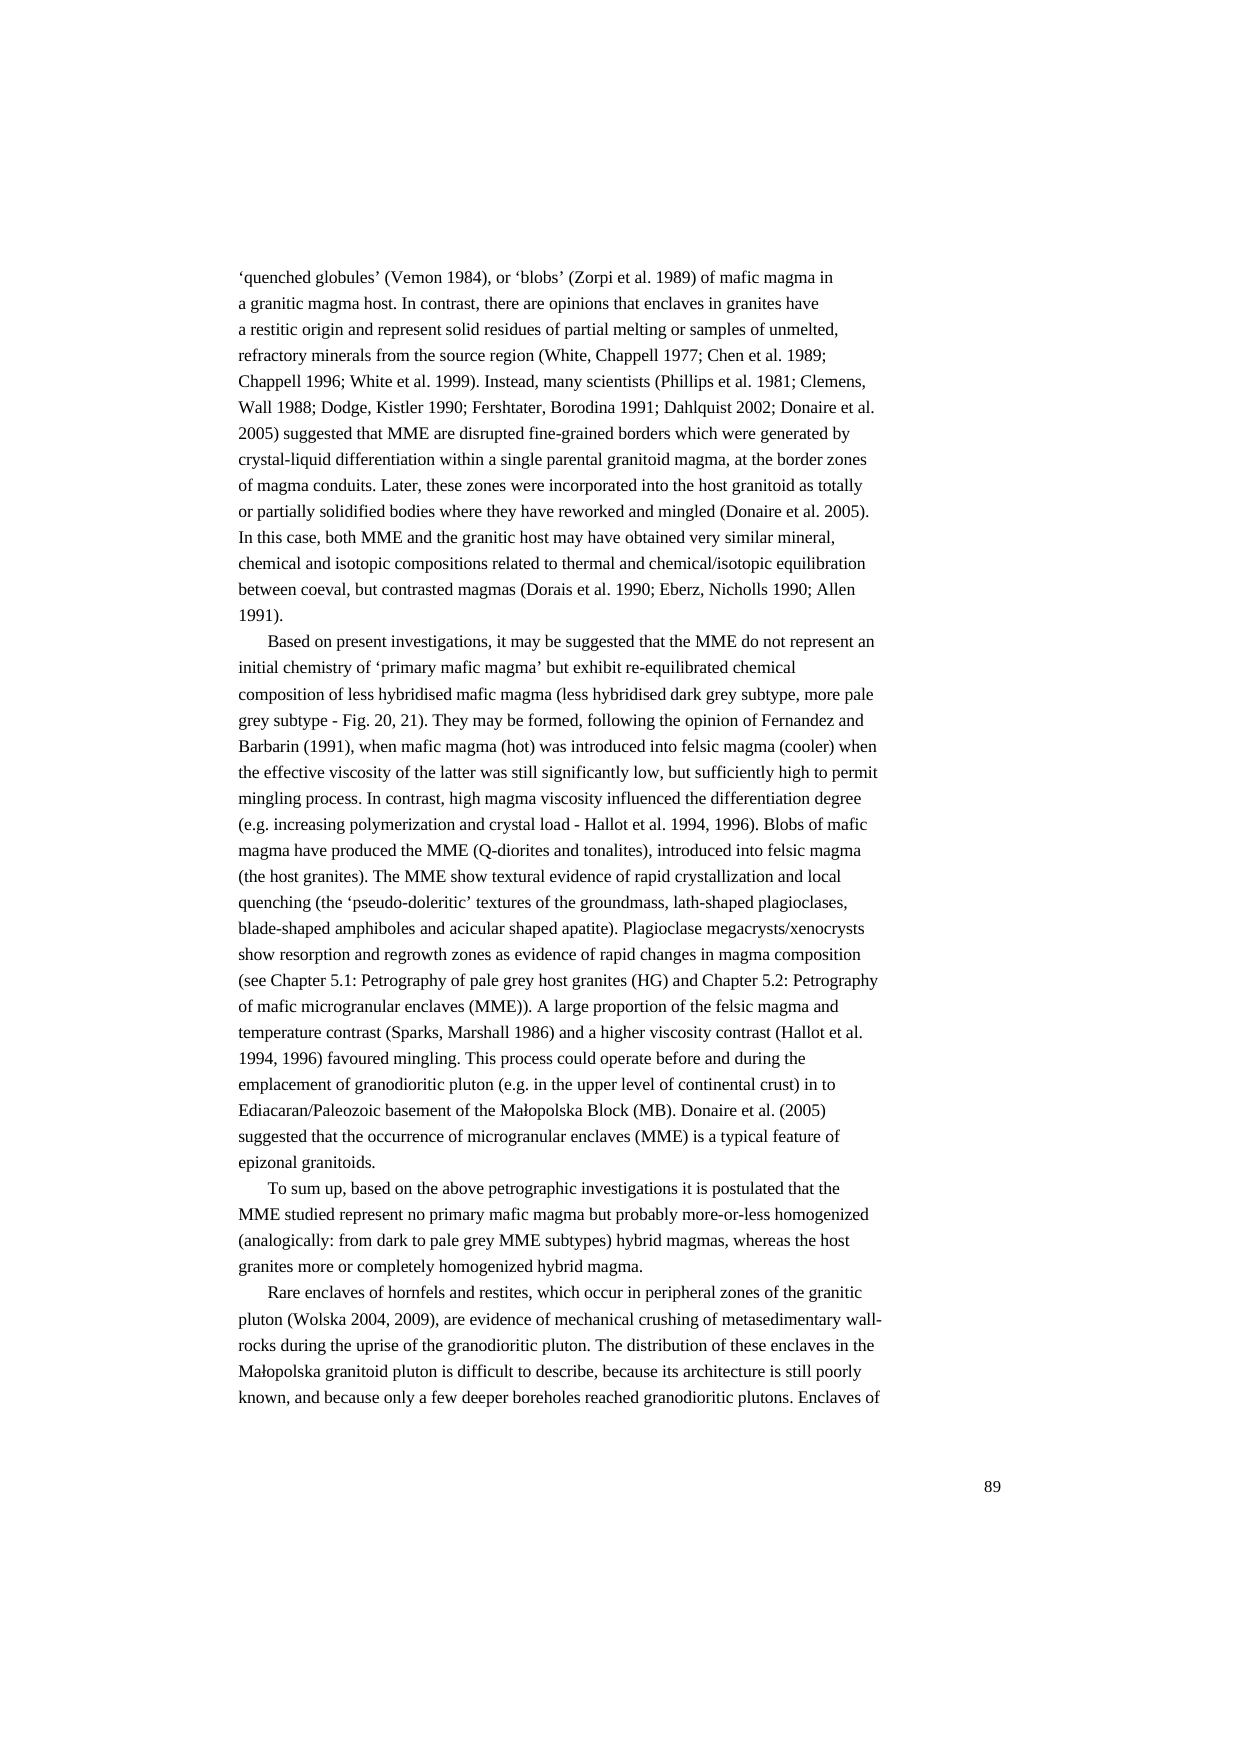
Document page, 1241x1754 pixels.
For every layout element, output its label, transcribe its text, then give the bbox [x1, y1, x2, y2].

text 1991). [238, 601, 1007, 627]
text Based on present investigations, it may be suggested that the MME do not represent an initial chemistry of ‘primary mafic magma’ but exhibit re-equilibrated chemical composition of less hybridised mafic magma (less hybridised dark grey subtype, more pale grey subtype - Fig. 20, 21). They may be formed, following the opinion of Fernandez and Barbarin (1991), when mafic magma (hot) was introduced into felsic magma (cooler) when the effective viscosity of the latter was still significantly low, but sufficiently high to permit mingling process. In contrast, high magma viscosity influenced the differentiation degree (e.g. increasing polymerization and crystal load - Hallot et al. 1994, 1996). Blobs of mafic magma have produced the MME (Q-diorites and tonalites), introduced into felsic magma (the host granites). The MME show textural evidence of rapid crystallization and local quenching (the ‘pseudo-doleritic’ textures of the groundmass, lath-shaped plagioclases, blade-shaped amphiboles and acicular shaped apatite). Plagioclase megacrysts/xenocrysts show resorption and regrowth zones as evidence of rapid changes in magma composition (see Chapter 5.1: Petrography of pale grey host granites (HG) and Chapter 5.2: Petrography of mafic microgranular enclaves (MME)). A large proportion of the felsic magma and temperature contrast (Sparks, Marshall 1986) and a higher viscosity contrast (Hallot et al. 1994, 1996) favoured mingling. This process could operate before and during the emplacement of granodioritic pluton (e.g. in the upper level of continental crust) in to Ediacaran/Paleozoic basement of the Małopolska Block (MB). Donaire et al. (2005) suggested that the occurrence of microgranular enclaves (MME) is a typical feature of epizonal granitoids. [238, 627, 1003, 1174]
text ‘quenched globules’ (Vemon 1984), or ‘blobs’ (Zorpi et al. 1989) of mafic magma in a granitic magma host. In contrast, there are opinions that enclaves in granites have a restitic origin and represent solid residues of partial melting or samples of unmelted, refractory minerals from the source region (White, Chappell 1977; Chen et al. 1989; Chappell 1996; White et al. 1999). Instead, many scientists (Phillips et al. 1981; Clemens, Wall 1988; Dodge, Kistler 1990; Fershtater, Borodina 1991; Dahlquist 2002; Donaire et al. 2005) suggested that MME are disrupted fine-grained borders which were generated by crystal-liquid differentiation within a single parental granitoid magma, at the border zones of magma conduits. Later, these zones were incorporated into the host granitoid as totally or partially solidified bodies where they have reworked and mingled (Donaire et al. 2005). In this case, both MME and the granitic host may have obtained very similar mineral, chemical and isotopic compositions related to thermal and chemical/isotopic equilibration between coeval, but contrasted magmas (Dorais et al. 1990; Eberz, Nicholls 1990; Allen [238, 262, 1005, 601]
text To sum up, based on the above petrographic investigations it is postulated that the MME studied represent no primary mafic magma but probably more-or-less homogenized (analogically: from dark to pale grey MME subtypes) hybrid magmas, whereas the host granites more or completely homogenized hybrid magma. [238, 1174, 1003, 1278]
text 89 [984, 1479, 1001, 1496]
text Rare enclaves of hornfels and restites, which occur in peripheral zones of the granitic pluton (Wolska 2004, 2009), are evidence of mechanical crushing of metasedimentary wall- rocks during the uprise of the granodioritic pluton. The distribution of these enclaves in the Małopolska granitoid pluton is difficult to describe, because its architecture is still poorly known, and because only a few deeper boreholes reached granodioritic plutons. Enclaves of [238, 1278, 1003, 1408]
